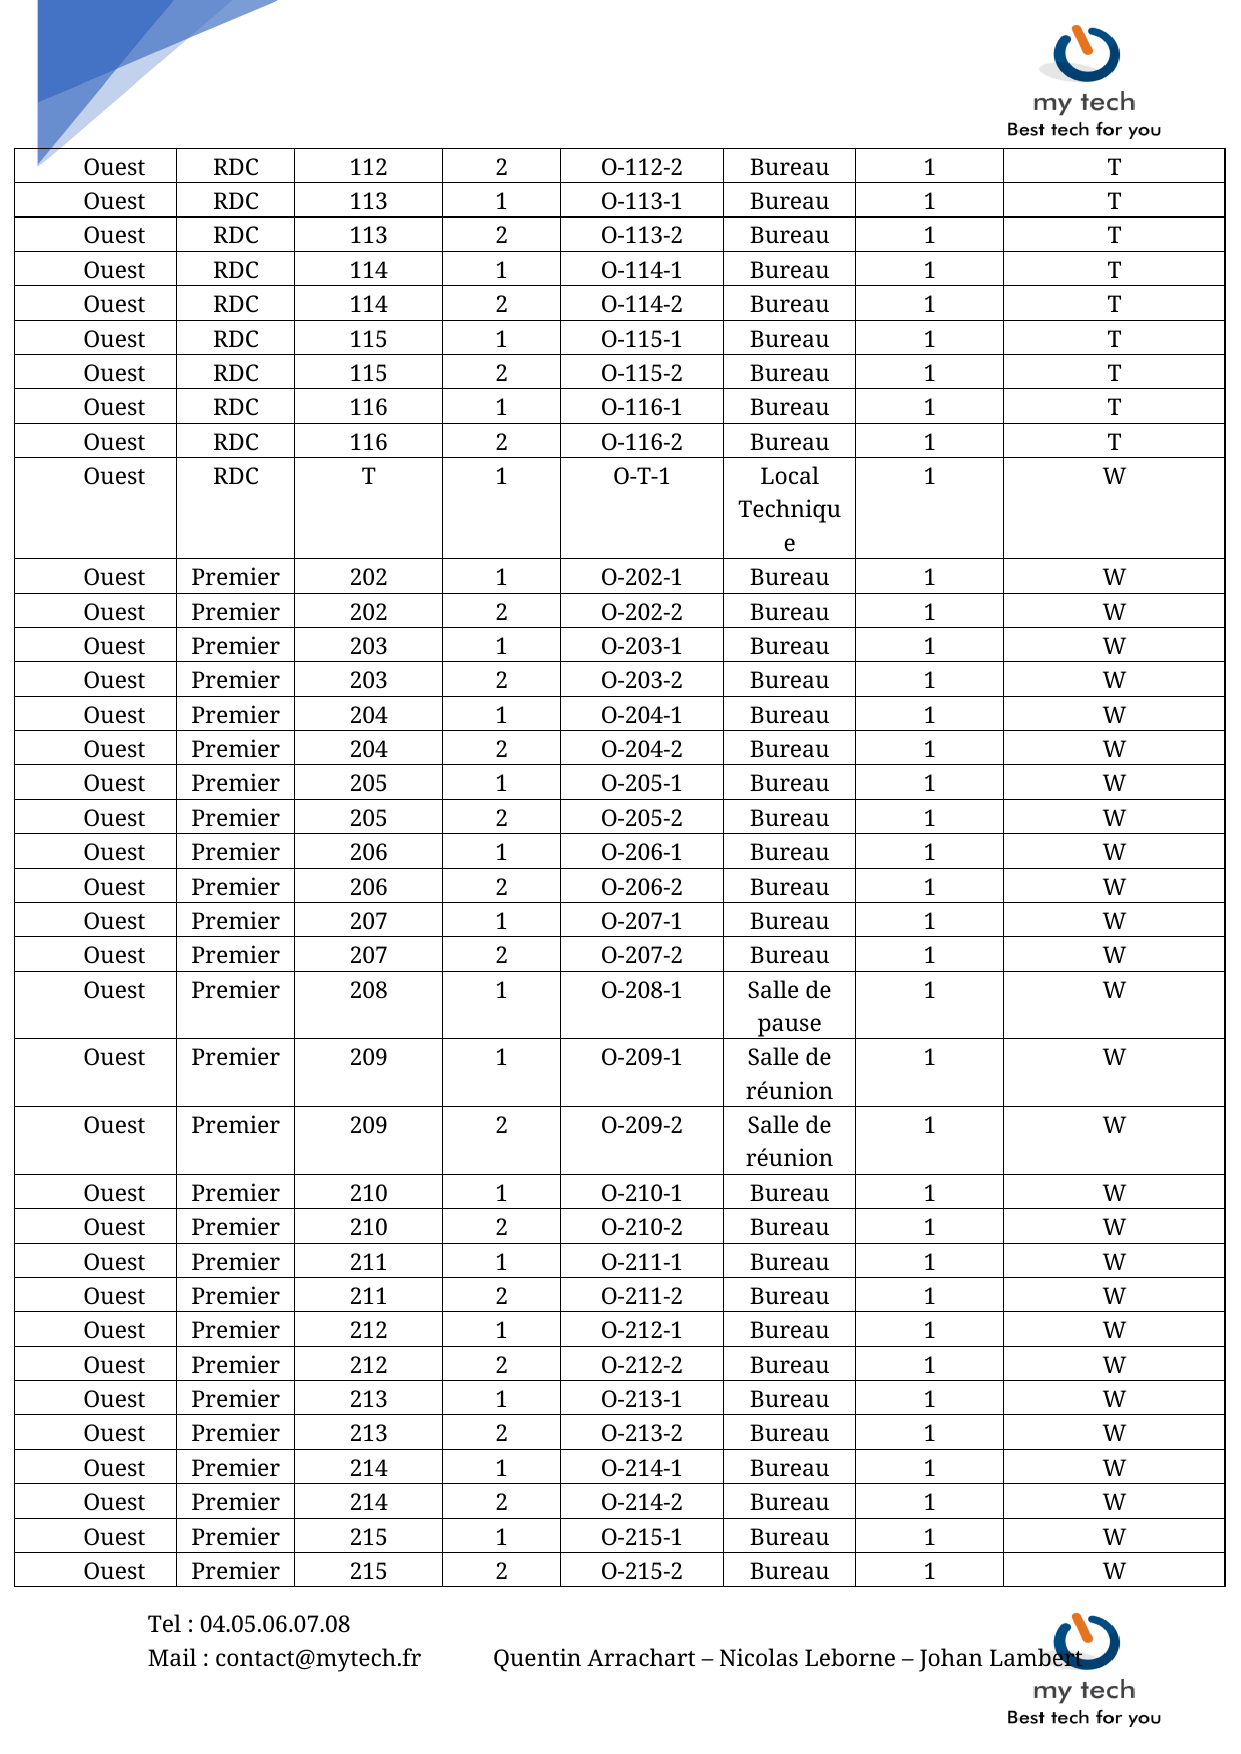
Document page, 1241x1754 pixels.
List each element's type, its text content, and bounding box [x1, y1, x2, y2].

table_cell 114 [295, 252, 442, 285]
table_cell 1 [856, 149, 1003, 182]
table_cell Premier [177, 869, 294, 902]
table_cell T [1004, 286, 1224, 319]
table_cell 1 [856, 458, 1003, 558]
table_cell 212 [295, 1347, 442, 1380]
table_cell 1 [443, 1175, 560, 1208]
table_cell 203 [295, 628, 442, 661]
table_cell Premier [177, 1209, 294, 1242]
table_cell Bureau [724, 869, 855, 902]
table_cell 1 [443, 697, 560, 730]
table_cell RDC [177, 355, 294, 388]
table_cell O-205-1 [561, 765, 723, 799]
table_cell W [1004, 1312, 1224, 1346]
table_cell Bureau [724, 800, 855, 833]
table_cell 114 [295, 286, 442, 319]
table_cell W [1004, 903, 1224, 936]
table_cell O-203-2 [561, 662, 723, 696]
table_cell Premier [177, 972, 294, 1038]
table_cell O-202-2 [561, 594, 723, 627]
table_cell Bureau [724, 252, 855, 285]
table_cell RDC [177, 321, 294, 354]
table_cell Bureau [724, 1484, 855, 1517]
table_cell 203 [295, 662, 442, 696]
table_cell Bureau [724, 903, 855, 936]
table_cell O-212-2 [561, 1347, 723, 1380]
table_cell W [1004, 1278, 1224, 1311]
table_cell Ouest [15, 594, 176, 627]
table_cell Ouest [15, 1450, 176, 1483]
table_cell 211 [295, 1244, 442, 1277]
table_cell O-115-1 [561, 321, 723, 354]
table_cell T [1004, 252, 1224, 285]
table_cell W [1004, 1209, 1224, 1242]
table_cell Premier [177, 834, 294, 867]
table_cell 1 [856, 594, 1003, 627]
table_cell 2 [443, 355, 560, 388]
table_cell Ouest [15, 1312, 176, 1346]
table_cell Ouest [15, 1415, 176, 1449]
table_cell 1 [856, 252, 1003, 285]
table_cell O-209-2 [561, 1107, 723, 1174]
table_cell 202 [295, 594, 442, 627]
table_cell Ouest [15, 1107, 176, 1174]
table_cell Premier [177, 559, 294, 592]
table_cell 212 [295, 1312, 442, 1346]
table_cell 209 [295, 1039, 442, 1106]
table_cell 112 [295, 149, 442, 182]
table_cell W [1004, 1484, 1224, 1517]
table_cell 2 [443, 662, 560, 696]
table_cell O-112-2 [561, 149, 723, 182]
table_cell 210 [295, 1175, 442, 1208]
table_cell W [1004, 765, 1224, 799]
table_cell 2 [443, 149, 560, 182]
table_cell 209 [295, 1107, 442, 1174]
table_cell Salle de pause [724, 972, 855, 1038]
table_cell 1 [856, 834, 1003, 867]
table_cell O-214-1 [561, 1450, 723, 1483]
table_cell RDC [177, 183, 294, 216]
table_cell RDC [177, 458, 294, 558]
table_cell Bureau [724, 1553, 855, 1586]
table_cell 204 [295, 697, 442, 730]
table_cell Ouest [15, 662, 176, 696]
table_cell Premier [177, 1484, 294, 1517]
table_cell Ouest [15, 1347, 176, 1380]
table_cell Bureau [724, 286, 855, 319]
table_cell 1 [856, 972, 1003, 1038]
table_cell 113 [295, 183, 442, 216]
table_cell 208 [295, 972, 442, 1038]
table_cell Ouest [15, 765, 176, 799]
table_cell 116 [295, 424, 442, 457]
table_cell 207 [295, 937, 442, 971]
table_cell Ouest [15, 834, 176, 867]
table_cell O-207-1 [561, 903, 723, 936]
table_cell 1 [856, 628, 1003, 661]
table_cell T [1004, 355, 1224, 388]
table_cell 1 [856, 389, 1003, 423]
table_cell O-210-1 [561, 1175, 723, 1208]
table_cell Premier [177, 800, 294, 833]
table_cell Ouest [15, 1484, 176, 1517]
table_cell 1 [856, 937, 1003, 971]
table_cell 1 [443, 972, 560, 1038]
table_cell Bureau [724, 1450, 855, 1483]
table_cell 1 [856, 869, 1003, 902]
table_cell RDC [177, 389, 294, 423]
table_cell O-113-2 [561, 218, 723, 251]
table_cell W [1004, 869, 1224, 902]
table_cell W [1004, 731, 1224, 764]
table_cell Bureau [724, 1278, 855, 1311]
table_cell 1 [443, 1244, 560, 1277]
table_cell T [1004, 183, 1224, 216]
table_cell Ouest [15, 183, 176, 216]
table_cell W [1004, 1415, 1224, 1449]
table_cell 1 [856, 1209, 1003, 1242]
table_cell 206 [295, 834, 442, 867]
table_cell O-210-2 [561, 1209, 723, 1242]
table_cell 1 [443, 389, 560, 423]
table_cell O-115-2 [561, 355, 723, 388]
table_cell Premier [177, 1107, 294, 1174]
table_cell 213 [295, 1415, 442, 1449]
table_cell T [1004, 149, 1224, 182]
table_cell T [1004, 424, 1224, 457]
table_cell Premier [177, 1175, 294, 1208]
table_cell 1 [856, 1278, 1003, 1311]
table_cell 211 [295, 1278, 442, 1311]
table_cell 2 [443, 286, 560, 319]
table_cell W [1004, 559, 1224, 592]
table_cell 2 [443, 1278, 560, 1311]
table_cell RDC [177, 149, 294, 182]
table_cell RDC [177, 424, 294, 457]
table_cell O-116-1 [561, 389, 723, 423]
table_cell 1 [856, 286, 1003, 319]
table_cell 1 [856, 1175, 1003, 1208]
table_cell O-202-1 [561, 559, 723, 592]
table_cell Premier [177, 1244, 294, 1277]
table_cell 1 [443, 903, 560, 936]
table_cell O-214-2 [561, 1484, 723, 1517]
table_cell Ouest [15, 1381, 176, 1414]
table_cell Bureau [724, 149, 855, 182]
table_cell Ouest [15, 389, 176, 423]
table_cell Bureau [724, 424, 855, 457]
table_cell 1 [856, 1381, 1003, 1414]
table_cell W [1004, 972, 1224, 1038]
table_cell Bureau [724, 1519, 855, 1552]
table_cell W [1004, 800, 1224, 833]
table_cell Bureau [724, 937, 855, 971]
table_cell W [1004, 834, 1224, 867]
table_cell O-206-1 [561, 834, 723, 867]
table_cell 1 [856, 765, 1003, 799]
table_cell 1 [856, 731, 1003, 764]
table_cell 115 [295, 321, 442, 354]
table_cell 2 [443, 1107, 560, 1174]
table_cell O-203-1 [561, 628, 723, 661]
table_cell 2 [443, 1484, 560, 1517]
table_cell O-T-1 [561, 458, 723, 558]
table_cell Premier [177, 662, 294, 696]
table_cell O-215-1 [561, 1519, 723, 1552]
table_cell 1 [443, 1519, 560, 1552]
table_cell 1 [856, 218, 1003, 251]
table_cell O-215-2 [561, 1553, 723, 1586]
table_cell 1 [443, 1381, 560, 1414]
table_cell Ouest [15, 869, 176, 902]
table_cell 1 [443, 1312, 560, 1346]
table_cell W [1004, 662, 1224, 696]
table_cell 1 [443, 1450, 560, 1483]
table_cell 1 [856, 1519, 1003, 1552]
table_cell Ouest [15, 800, 176, 833]
table_cell W [1004, 1381, 1224, 1414]
table_cell 214 [295, 1484, 442, 1517]
table_cell O-211-2 [561, 1278, 723, 1311]
table_cell Bureau [724, 834, 855, 867]
table_cell 202 [295, 559, 442, 592]
table_cell 1 [443, 834, 560, 867]
table_cell 1 [856, 1107, 1003, 1174]
table_cell Ouest [15, 628, 176, 661]
table_cell Bureau [724, 594, 855, 627]
table_cell O-205-2 [561, 800, 723, 833]
table_cell W [1004, 937, 1224, 971]
table_cell Bureau [724, 731, 855, 764]
table_cell Bureau [724, 1415, 855, 1449]
table_cell O-116-2 [561, 424, 723, 457]
table_cell 205 [295, 765, 442, 799]
table_cell O-206-2 [561, 869, 723, 902]
table_cell Bureau [724, 628, 855, 661]
table_cell O-213-2 [561, 1415, 723, 1449]
table_cell Ouest [15, 697, 176, 730]
table_cell T [1004, 218, 1224, 251]
table_cell 215 [295, 1519, 442, 1552]
table_cell Salle de réunion [724, 1039, 855, 1106]
table_cell 215 [295, 1553, 442, 1586]
table_cell Bureau [724, 765, 855, 799]
table_cell 1 [856, 1347, 1003, 1380]
table_cell Ouest [15, 424, 176, 457]
table_cell Bureau [724, 1312, 855, 1346]
table_cell W [1004, 1450, 1224, 1483]
table_cell Bureau [724, 1381, 855, 1414]
table_cell Ouest [15, 1175, 176, 1208]
table_cell Bureau [724, 1209, 855, 1242]
table_cell 204 [295, 731, 442, 764]
table_cell 1 [856, 1484, 1003, 1517]
table_cell Bureau [724, 697, 855, 730]
table_cell Ouest [15, 286, 176, 319]
table_cell O-212-1 [561, 1312, 723, 1346]
table_cell Ouest [15, 937, 176, 971]
table_cell Bureau [724, 1244, 855, 1277]
table_cell Ouest [15, 149, 176, 182]
table_cell Premier [177, 1312, 294, 1346]
table_cell 213 [295, 1381, 442, 1414]
table_cell Premier [177, 903, 294, 936]
table_cell Premier [177, 1381, 294, 1414]
table_cell Ouest [15, 1278, 176, 1311]
table_cell Ouest [15, 559, 176, 592]
table_cell W [1004, 1244, 1224, 1277]
table_cell W [1004, 594, 1224, 627]
table_cell 1 [856, 424, 1003, 457]
table_cell O-209-1 [561, 1039, 723, 1106]
table_cell Premier [177, 628, 294, 661]
table_cell Bureau [724, 183, 855, 216]
table_cell 1 [856, 697, 1003, 730]
table_cell Ouest [15, 252, 176, 285]
table_cell Premier [177, 765, 294, 799]
table_cell W [1004, 1107, 1224, 1174]
table_cell 1 [443, 765, 560, 799]
table_cell W [1004, 1519, 1224, 1552]
table_cell 2 [443, 1415, 560, 1449]
table_cell O-213-1 [561, 1381, 723, 1414]
table_cell Local Technique [724, 458, 855, 558]
table_cell O-204-2 [561, 731, 723, 764]
table_cell RDC [177, 218, 294, 251]
table_cell Premier [177, 1415, 294, 1449]
table_cell Ouest [15, 1244, 176, 1277]
table_cell 1 [856, 559, 1003, 592]
table_cell 2 [443, 731, 560, 764]
table_cell RDC [177, 286, 294, 319]
table_cell Bureau [724, 1347, 855, 1380]
table_cell T [1004, 389, 1224, 423]
table_cell W [1004, 1175, 1224, 1208]
table_cell Ouest [15, 321, 176, 354]
table_cell Ouest [15, 903, 176, 936]
table_cell W [1004, 1553, 1224, 1586]
table_cell 1 [443, 1039, 560, 1106]
table_cell 1 [856, 1415, 1003, 1449]
table_cell Premier [177, 731, 294, 764]
table_cell 1 [856, 1244, 1003, 1277]
table_cell 1 [443, 628, 560, 661]
table_cell 1 [856, 321, 1003, 354]
table_cell 1 [856, 1312, 1003, 1346]
table_cell 2 [443, 1347, 560, 1380]
table_cell 2 [443, 1209, 560, 1242]
table_cell 1 [856, 800, 1003, 833]
table_cell Ouest [15, 1553, 176, 1586]
table_cell Salle de réunion [724, 1107, 855, 1174]
table_cell RDC [177, 252, 294, 285]
table_cell Ouest [15, 218, 176, 251]
table_cell 1 [443, 252, 560, 285]
table_cell 1 [443, 458, 560, 558]
table_cell Premier [177, 937, 294, 971]
table_cell 2 [443, 424, 560, 457]
table_cell O-113-1 [561, 183, 723, 216]
table_cell Bureau [724, 559, 855, 592]
table_cell Premier [177, 1278, 294, 1311]
table_cell 2 [443, 594, 560, 627]
table_cell 2 [443, 937, 560, 971]
table_cell 207 [295, 903, 442, 936]
table_cell O-208-1 [561, 972, 723, 1038]
table_cell Ouest [15, 355, 176, 388]
table_cell 1 [443, 559, 560, 592]
table_cell Ouest [15, 458, 176, 558]
table_cell 1 [856, 662, 1003, 696]
table_cell 1 [856, 1039, 1003, 1106]
table_cell 2 [443, 218, 560, 251]
table_cell 116 [295, 389, 442, 423]
table_cell 1 [856, 903, 1003, 936]
table_cell 1 [443, 321, 560, 354]
table_cell T [1004, 321, 1224, 354]
table_cell 113 [295, 218, 442, 251]
table_cell 2 [443, 800, 560, 833]
table_cell Bureau [724, 1175, 855, 1208]
table_cell Ouest [15, 972, 176, 1038]
table_cell Ouest [15, 731, 176, 764]
table_cell 206 [295, 869, 442, 902]
table_cell Premier [177, 1347, 294, 1380]
table_cell 2 [443, 1553, 560, 1586]
table_cell Ouest [15, 1039, 176, 1106]
table_cell T [295, 458, 442, 558]
table_cell 1 [856, 1553, 1003, 1586]
table_cell 1 [856, 355, 1003, 388]
table_cell 210 [295, 1209, 442, 1242]
table_cell W [1004, 697, 1224, 730]
table_cell Premier [177, 1519, 294, 1552]
table_cell Bureau [724, 321, 855, 354]
table_cell Premier [177, 594, 294, 627]
table_cell Ouest [15, 1209, 176, 1242]
table_cell Bureau [724, 355, 855, 388]
table_cell 1 [443, 183, 560, 216]
table_cell Bureau [724, 389, 855, 423]
table_cell 205 [295, 800, 442, 833]
table_cell W [1004, 1039, 1224, 1106]
table_cell O-204-1 [561, 697, 723, 730]
table_cell Premier [177, 1039, 294, 1106]
table_cell Ouest [15, 1519, 176, 1552]
table_cell W [1004, 1347, 1224, 1380]
table_cell Premier [177, 697, 294, 730]
table_cell 1 [856, 1450, 1003, 1483]
table_cell 1 [856, 183, 1003, 216]
table_cell O-114-2 [561, 286, 723, 319]
table_cell Bureau [724, 218, 855, 251]
table_cell 115 [295, 355, 442, 388]
table_cell 2 [443, 869, 560, 902]
table_cell O-114-1 [561, 252, 723, 285]
table_cell 214 [295, 1450, 442, 1483]
table_cell W [1004, 628, 1224, 661]
table_cell Premier [177, 1450, 294, 1483]
table_cell O-211-1 [561, 1244, 723, 1277]
table_cell W [1004, 458, 1224, 558]
table_cell O-207-2 [561, 937, 723, 971]
table_cell Bureau [724, 662, 855, 696]
table_cell Premier [177, 1553, 294, 1586]
